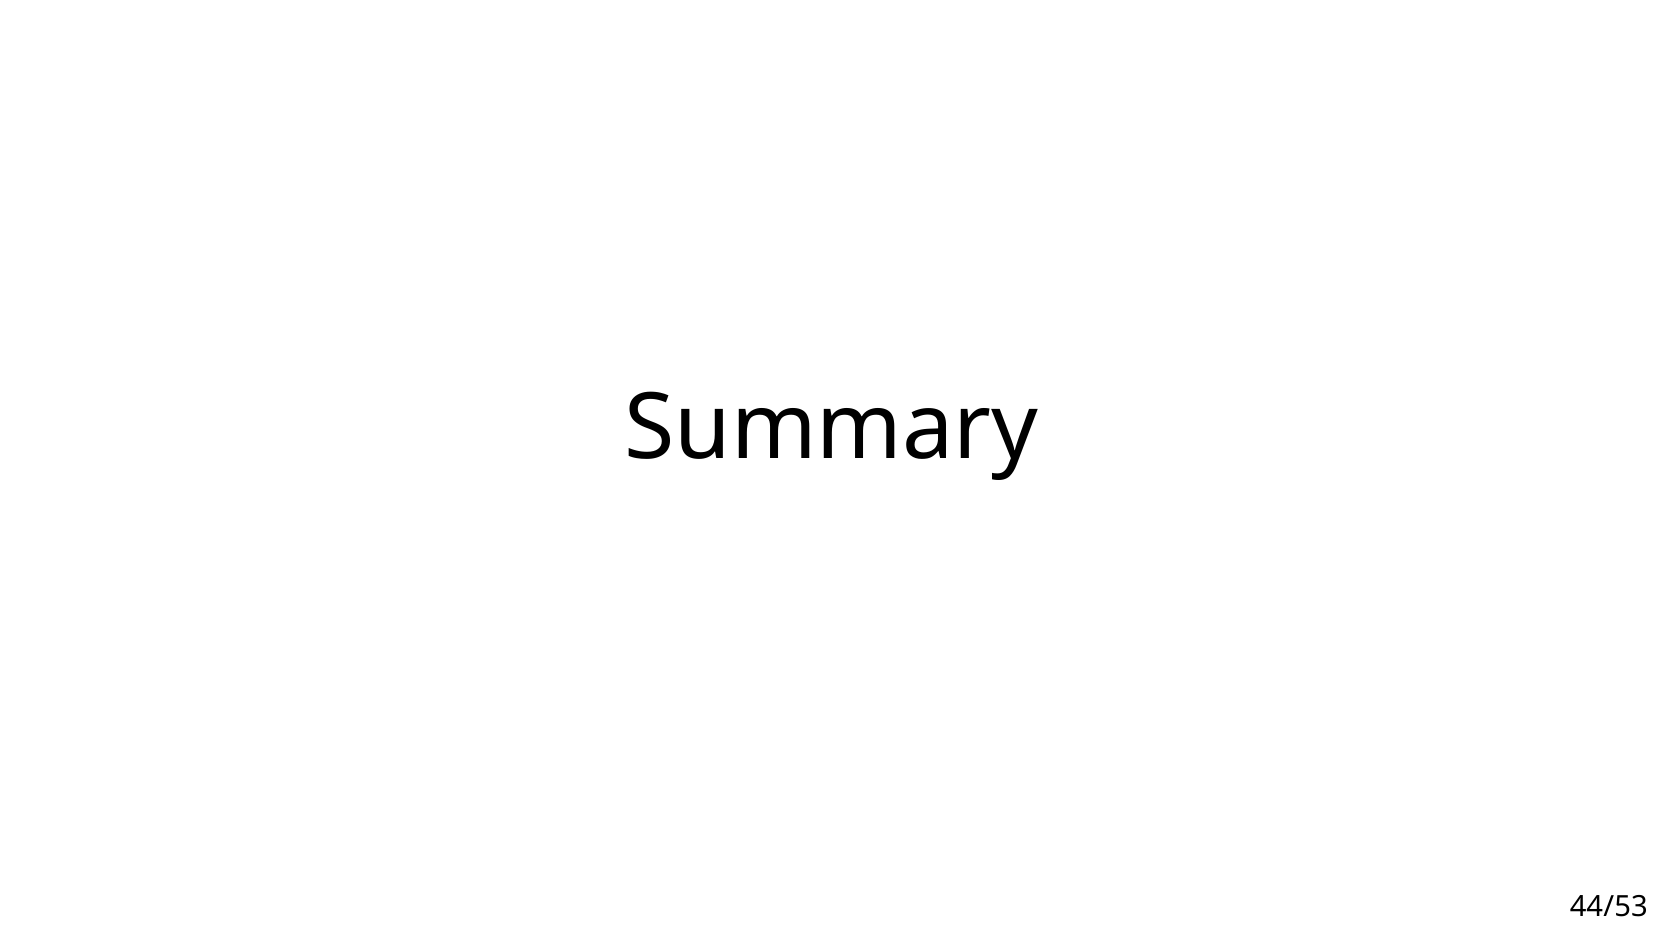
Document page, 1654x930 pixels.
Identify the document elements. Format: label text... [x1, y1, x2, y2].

title Summary [87, 344, 1576, 501]
